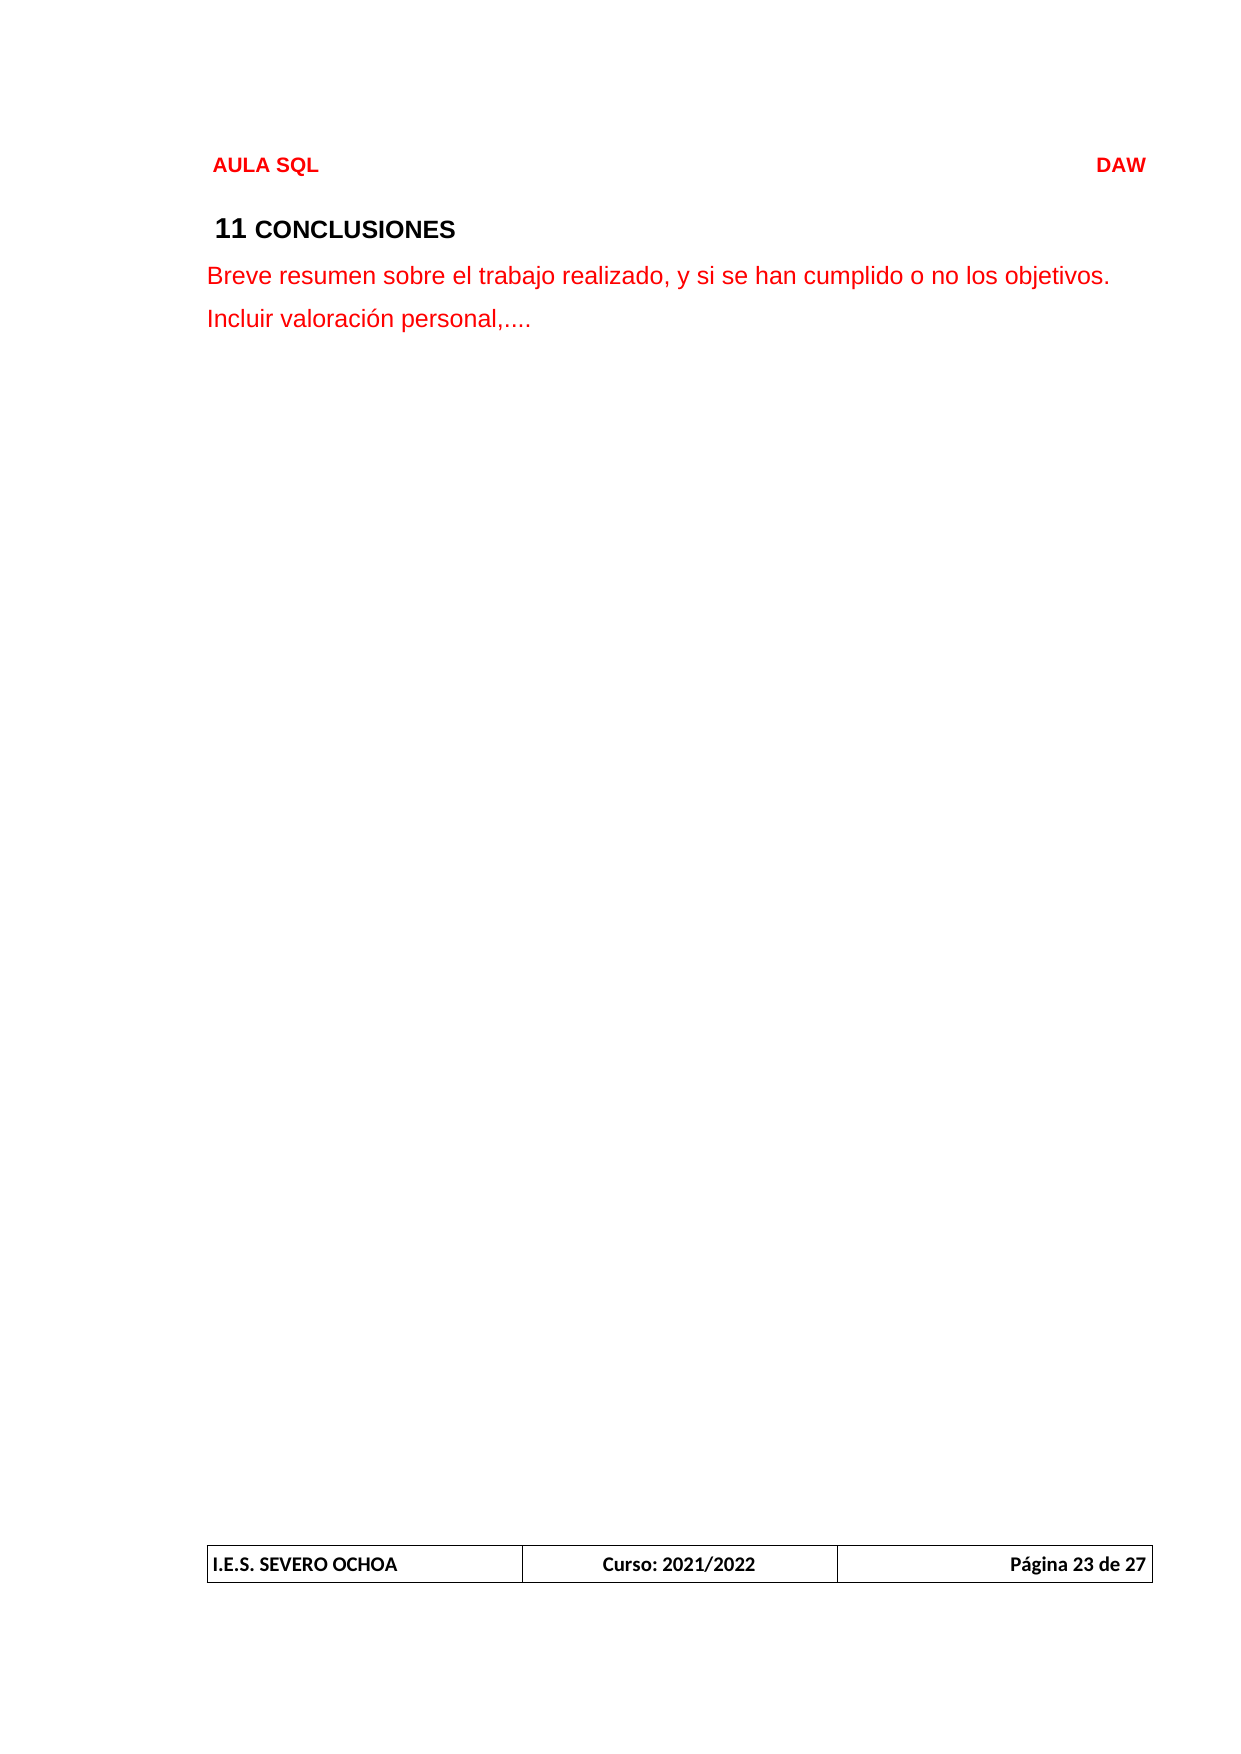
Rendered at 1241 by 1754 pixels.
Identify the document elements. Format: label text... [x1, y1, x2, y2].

subtitle CONCLUSIONES [207, 212, 1152, 245]
text Breve resumen sobre el trabajo realizado, y si se han cumplido o no los objetivos. [207, 261, 1152, 290]
text Incluir valoración personal,.... [207, 304, 1152, 333]
